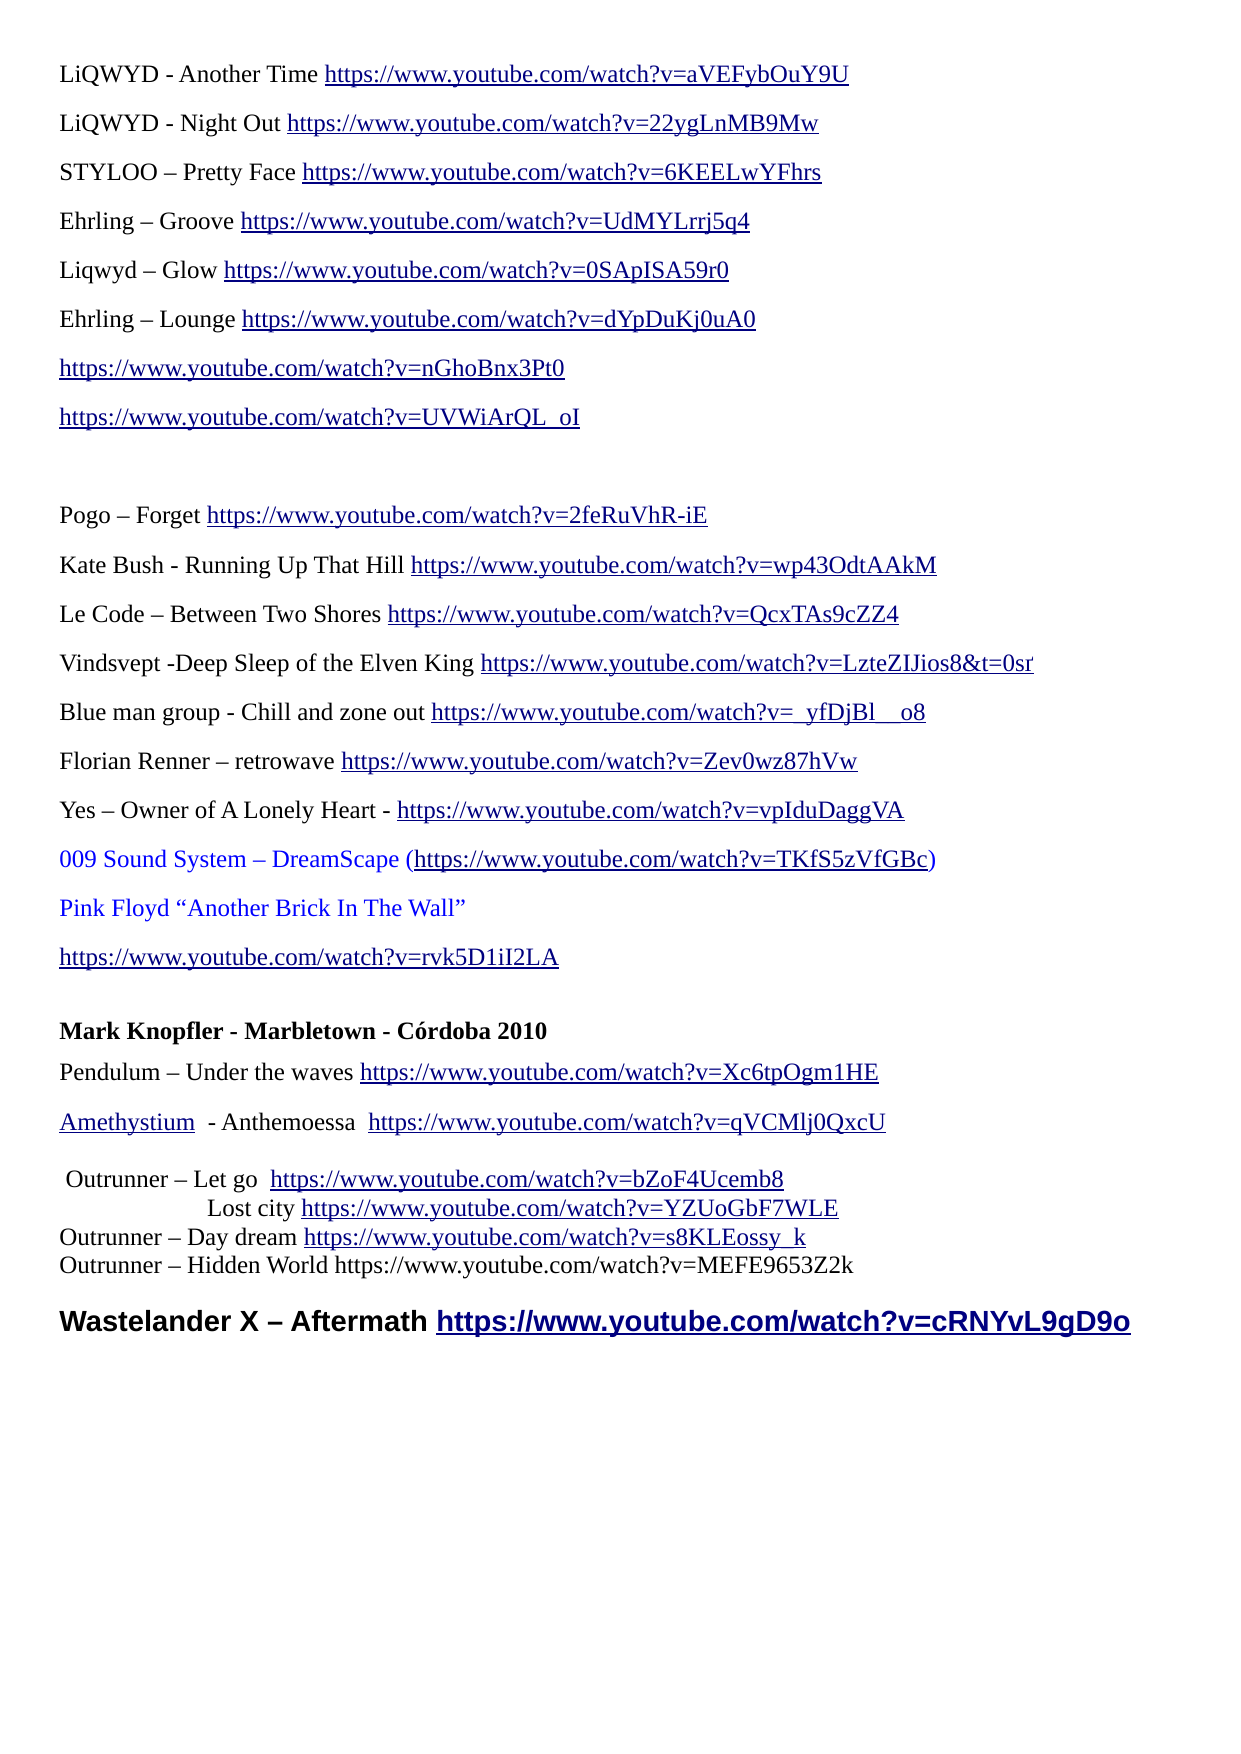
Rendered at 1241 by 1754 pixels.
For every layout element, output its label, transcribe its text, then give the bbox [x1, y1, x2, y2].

text STYLOO – Pretty Face https://www.youtube.com/watch?v=6KEELwYFhrs [59, 157, 1181, 186]
text Florian Renner – retrowave https://www.youtube.com/watch?v=Zev0wz87hVw [59, 746, 1181, 775]
subtitle Mark Knopfler - Marbletown - Córdoba 2010 [59, 1016, 1181, 1045]
text Pogo – Forget https://www.youtube.com/watch?v=2feRuVhR-iE [59, 501, 1181, 529]
text https://www.youtube.com/watch?v=rvk5D1iI2LA [59, 942, 1181, 971]
text Amethystium - Anthemoessa https://www.youtube.com/watch?v=qVCMlj0QxcU [59, 1107, 1181, 1135]
text Le Code – Between Two Shores https://www.youtube.com/watch?v=QcxTAs9cZZ4 [59, 599, 1181, 627]
text Lost city https://www.youtube.com/watch?v=YZUoGbF7WLE [59, 1193, 1181, 1222]
text LiQWYD - Another Time https://www.youtube.com/watch?v=aVEFybOuY9U [59, 59, 1181, 88]
subtitle Wastelander X – Aftermath https://www.youtube.com/watch?v=cRNYvL9gD9o [59, 1304, 1181, 1338]
text Blue man group - Chill and zone out https://www.youtube.com/watch?v=_yfDjBl__o8 [59, 697, 1181, 726]
text https://www.youtube.com/watch?v=UVWiArQL_oI [59, 402, 1181, 431]
text Outrunner – Hidden World https://www.youtube.com/watch?v=MEFE9653Z2k [59, 1250, 1181, 1279]
text https://www.youtube.com/watch?v=nGhoBnx3Pt0 [59, 353, 1181, 382]
text Liqwyd – Glow https://www.youtube.com/watch?v=0SApISA59r0 [59, 255, 1181, 284]
text Pendulum – Under the waves https://www.youtube.com/watch?v=Xc6tpOgm1HE [59, 1057, 1181, 1086]
text Outrunner – Let go https://www.youtube.com/watch?v=bZoF4Ucemb8 [59, 1164, 1181, 1193]
text Outrunner – Day dream https://www.youtube.com/watch?v=s8KLEossy_k [59, 1222, 1181, 1250]
text Ehrling – Lounge https://www.youtube.com/watch?v=dYpDuKj0uA0 [59, 304, 1181, 333]
text Kate Bush - Running Up That Hill https://www.youtube.com/watch?v=wp43OdtAAkM [59, 550, 1181, 578]
text Vindsvept -Deep Sleep of the Elven King https://www.youtube.com/watch?v=LzteZIJios8&t=0sґ [59, 648, 1181, 677]
text Ehrling – Groove https://www.youtube.com/watch?v=UdMYLrrj5q4 [59, 206, 1181, 235]
text Yes – Owner of A Lonely Heart - https://www.youtube.com/watch?v=vpIduDaggVA [59, 795, 1181, 824]
text 009 Sound System – DreamScape (https://www.youtube.com/watch?v=TKfS5zVfGBc) [59, 844, 1181, 873]
text Pink Floyd “Another Brick In The Wall” [59, 893, 1181, 922]
text LiQWYD - Night Out https://www.youtube.com/watch?v=22ygLnMB9Mw [59, 108, 1181, 137]
